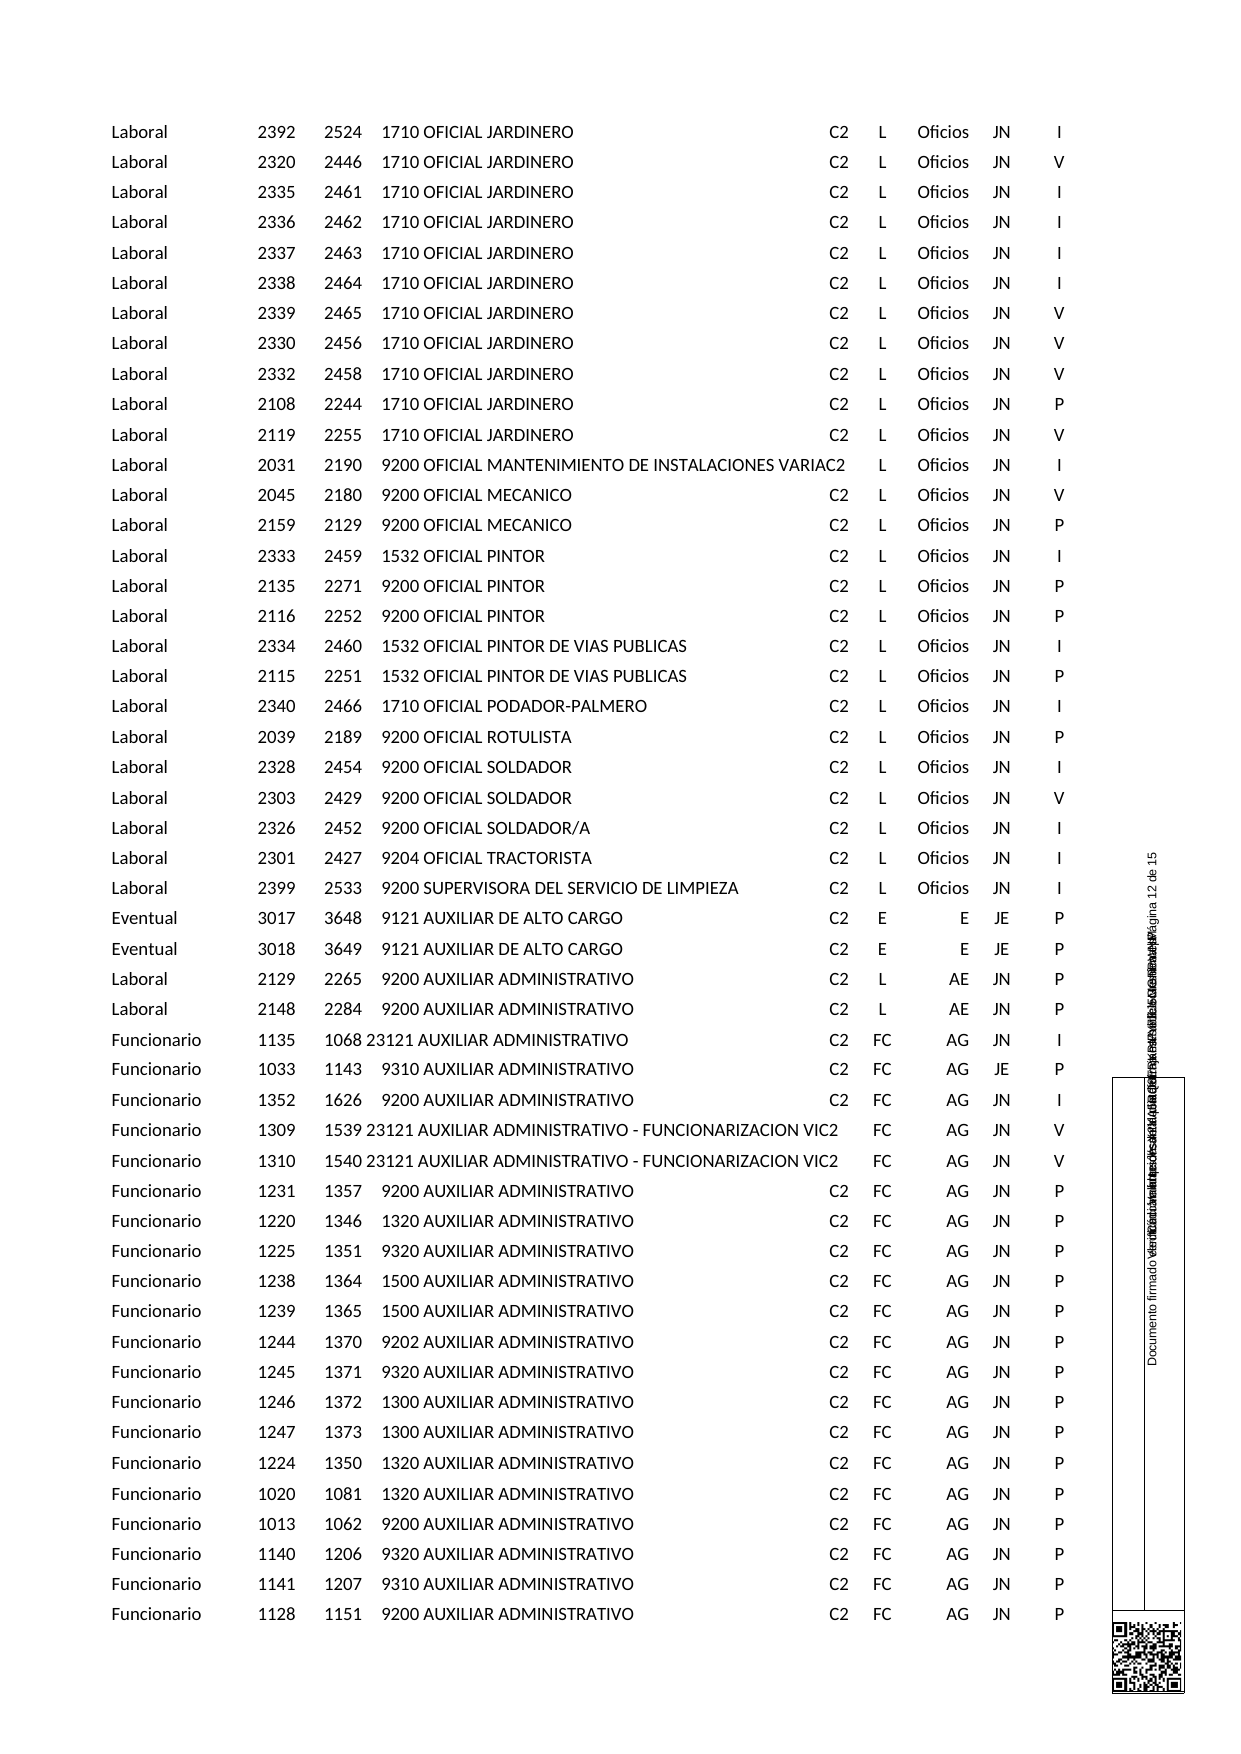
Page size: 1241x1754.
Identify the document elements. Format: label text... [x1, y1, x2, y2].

table_cell AG [904, 1267, 977, 1297]
table_cell E [904, 934, 977, 964]
table_cell P [1026, 934, 1092, 964]
table_cell AG [904, 1388, 977, 1418]
table_cell 1231 [228, 1176, 309, 1206]
table_cell C2 [786, 148, 861, 178]
table_cell 1710 OFICIAL JARDINERO [371, 178, 786, 208]
table_cell 2190 [309, 450, 371, 480]
table_cell Laboral [80, 239, 228, 269]
table_cell AG [904, 1328, 977, 1358]
table_cell C2 [786, 269, 861, 299]
table_header 2524 [309, 100, 371, 148]
table_cell 3648 [309, 904, 371, 934]
table_cell JN [978, 390, 1026, 420]
table_cell 1238 [228, 1267, 309, 1297]
table_cell Laboral [80, 601, 228, 632]
table_cell AG [904, 1540, 977, 1570]
table_cell JN [978, 1510, 1026, 1539]
table_cell C2 [786, 571, 861, 601]
table_cell Funcionario [80, 1146, 228, 1176]
table_cell C2 [786, 1025, 861, 1055]
table_cell L [861, 420, 903, 450]
table_cell 2533 [309, 874, 371, 904]
table_cell Funcionario [80, 1570, 228, 1600]
table_cell C2 [786, 239, 861, 269]
table_cell C2 [786, 1298, 861, 1327]
table_cell P [1026, 1540, 1092, 1570]
table_cell 2255 [309, 420, 371, 450]
table_cell L [861, 632, 903, 662]
table_cell 1135 [228, 1025, 309, 1055]
table_cell 2252 [309, 601, 371, 632]
table_cell FC [861, 1388, 903, 1418]
table_cell 1365 [309, 1298, 371, 1327]
table_cell C2 [786, 1419, 861, 1448]
table_cell JE [978, 904, 1026, 934]
table_cell Oficios [904, 844, 977, 874]
table_cell I [1026, 632, 1092, 662]
table_cell L [861, 209, 903, 238]
table_cell 2284 [309, 995, 371, 1025]
table_cell L [861, 299, 903, 329]
table_cell V [1026, 299, 1092, 329]
table_cell 2337 [228, 239, 309, 269]
table_cell V [1026, 330, 1092, 359]
table_cell Funcionario [80, 1237, 228, 1267]
table_cell 2119 [228, 420, 309, 450]
table_cell C2 [786, 209, 861, 238]
table_cell 2251 [309, 662, 371, 692]
table_cell I [1026, 753, 1092, 783]
table_cell AG [904, 1176, 977, 1206]
table_cell C2 [786, 934, 861, 964]
table_cell 2460 [309, 632, 371, 662]
table_cell C2 [786, 1600, 861, 1630]
table_cell I [1026, 450, 1092, 480]
table_cell 1033 [228, 1055, 309, 1085]
table_cell L [861, 874, 903, 904]
table_cell P [1026, 1206, 1092, 1237]
table_cell I [1026, 269, 1092, 299]
table_cell JE [978, 1055, 1026, 1085]
table_cell JN [978, 1600, 1026, 1630]
table_cell AG [904, 1085, 977, 1116]
table_cell C2 [786, 1540, 861, 1570]
table_cell 2458 [309, 360, 371, 390]
table_cell 2129 [228, 965, 309, 995]
table_cell L [861, 693, 903, 722]
table_cell 1309 [228, 1116, 309, 1146]
table_cell 9200 OFICIAL PINTOR [371, 571, 786, 601]
table_cell 1207 [309, 1570, 371, 1600]
table_cell Laboral [80, 995, 228, 1025]
table_cell 1247 [228, 1419, 309, 1448]
table_cell JN [978, 299, 1026, 329]
table_cell I [1026, 814, 1092, 843]
table_cell JN [978, 1570, 1026, 1600]
table_cell I [1026, 178, 1092, 208]
table_cell FC [861, 1570, 903, 1600]
table_cell C2 [786, 360, 861, 390]
table_cell 9200 AUXILIAR ADMINISTRATIVO [371, 965, 786, 995]
table_cell AG [904, 1146, 977, 1176]
table_cell 2320 [228, 148, 309, 178]
table_cell 2339 [228, 299, 309, 329]
table_cell L [861, 390, 903, 420]
table_cell Funcionario [80, 1267, 228, 1297]
table_cell 1020 [228, 1479, 309, 1509]
table_cell 1225 [228, 1237, 309, 1267]
table_cell 1710 OFICIAL JARDINERO [371, 390, 786, 420]
table_cell 9310 AUXILIAR ADMINISTRATIVO [371, 1570, 786, 1600]
table_cell C2 [786, 1206, 861, 1237]
table_cell JN [978, 723, 1026, 753]
table_cell 1710 OFICIAL JARDINERO [371, 420, 786, 450]
table_cell Oficios [904, 390, 977, 420]
table_cell 2330 [228, 330, 309, 359]
table_cell E [861, 904, 903, 934]
table_cell P [1026, 1176, 1092, 1206]
table_cell JN [978, 995, 1026, 1025]
table_cell 2129 [309, 511, 371, 541]
table_cell 2045 [228, 480, 309, 511]
table_cell JN [978, 209, 1026, 238]
table_cell P [1026, 904, 1092, 934]
table_cell C2 [786, 299, 861, 329]
table_cell AG [904, 1298, 977, 1327]
table_cell JN [978, 450, 1026, 480]
table_cell 9200 OFICIAL MECANICO [371, 511, 786, 541]
table_cell 9121 AUXILIAR DE ALTO CARGO [371, 904, 786, 934]
table_cell 2135 [228, 571, 309, 601]
table_cell Funcionario [80, 1600, 228, 1630]
table_cell Oficios [904, 269, 977, 299]
table_cell 1710 OFICIAL JARDINERO [371, 239, 786, 269]
table_cell V [1026, 420, 1092, 450]
table_cell 3017 [228, 904, 309, 934]
table_cell 1300 AUXILIAR ADMINISTRATIVO [371, 1388, 786, 1418]
table_cell 2303 [228, 783, 309, 813]
table_cell AG [904, 1358, 977, 1388]
table_cell I [1026, 844, 1092, 874]
table_cell AE [904, 965, 977, 995]
table_cell 1081 [309, 1479, 371, 1509]
table_cell 9200 OFICIAL ROTULISTA [371, 723, 786, 753]
table_cell C2 [786, 723, 861, 753]
table_cell Laboral [80, 299, 228, 329]
table_cell Oficios [904, 330, 977, 359]
table_cell C2 [786, 844, 861, 874]
table_cell 1128 [228, 1600, 309, 1630]
table_cell AG [904, 1206, 977, 1237]
table_cell Laboral [80, 783, 228, 813]
table_cell Funcionario [80, 1479, 228, 1509]
table_cell L [861, 269, 903, 299]
table_cell 1320 AUXILIAR ADMINISTRATIVO [371, 1449, 786, 1479]
table_cell 2461 [309, 178, 371, 208]
table_cell 2429 [309, 783, 371, 813]
table_cell L [861, 178, 903, 208]
table_cell C2 [786, 1237, 861, 1267]
table_cell Oficios [904, 541, 977, 571]
table_header C2 [786, 100, 861, 148]
table_cell P [1026, 601, 1092, 632]
table_cell E [861, 934, 903, 964]
table_cell 9121 AUXILIAR DE ALTO CARGO [371, 934, 786, 964]
table_cell C2 [786, 480, 861, 511]
table_cell Laboral [80, 965, 228, 995]
table_cell AG [904, 1116, 977, 1146]
table_cell 1013 [228, 1510, 309, 1539]
table_cell JN [978, 1146, 1026, 1176]
table_cell 9200 OFICIAL MANTENIMIENTO DE INSTALACIONES VARIAC2 [371, 450, 861, 480]
table_cell L [861, 723, 903, 753]
table_cell FC [861, 1116, 903, 1146]
table_cell 1351 [309, 1237, 371, 1267]
table_cell FC [861, 1267, 903, 1297]
table_cell 1373 [309, 1419, 371, 1448]
table_cell Laboral [80, 753, 228, 783]
table_cell Laboral [80, 450, 228, 480]
table_cell 1220 [228, 1206, 309, 1237]
table_cell FC [861, 1510, 903, 1539]
table_cell Oficios [904, 814, 977, 843]
table_cell C2 [786, 541, 861, 571]
table_cell Laboral [80, 360, 228, 390]
table_cell 2459 [309, 541, 371, 571]
table_cell 1140 [228, 1540, 309, 1570]
table_cell Oficios [904, 511, 977, 541]
table_cell 1346 [309, 1206, 371, 1237]
table_cell 1626 [309, 1085, 371, 1116]
table_cell 2462 [309, 209, 371, 238]
table_cell L [861, 239, 903, 269]
table_cell 1320 AUXILIAR ADMINISTRATIVO [371, 1206, 786, 1237]
table_cell 3018 [228, 934, 309, 964]
table_cell JN [978, 1116, 1026, 1146]
table_cell L [861, 450, 903, 480]
table_cell JN [978, 1540, 1026, 1570]
table_cell JN [978, 874, 1026, 904]
table_cell Oficios [904, 874, 977, 904]
table_cell C2 [786, 632, 861, 662]
table_header Laboral [80, 100, 228, 148]
table_cell C2 [786, 753, 861, 783]
table_cell 9320 AUXILIAR ADMINISTRATIVO [371, 1237, 786, 1267]
table_cell 2338 [228, 269, 309, 299]
table_cell Funcionario [80, 1358, 228, 1388]
table_cell L [861, 601, 903, 632]
table_cell Funcionario [80, 1206, 228, 1237]
table_cell 2399 [228, 874, 309, 904]
table_cell 2334 [228, 632, 309, 662]
table_cell 2340 [228, 693, 309, 722]
table_cell JN [978, 1358, 1026, 1388]
table_cell 1320 AUXILIAR ADMINISTRATIVO [371, 1479, 786, 1509]
table_cell Oficios [904, 239, 977, 269]
table_cell L [861, 995, 903, 1025]
table_cell FC [861, 1206, 903, 1237]
table_cell 1500 AUXILIAR ADMINISTRATIVO [371, 1267, 786, 1297]
table_cell P [1026, 995, 1092, 1025]
table_cell 2464 [309, 269, 371, 299]
table_cell 9200 SUPERVISORA DEL SERVICIO DE LIMPIEZA [371, 874, 786, 904]
table_header Oficios [904, 100, 977, 148]
table_cell Laboral [80, 723, 228, 753]
table_cell 9200 AUXILIAR ADMINISTRATIVO [371, 1085, 786, 1116]
table_cell 1062 [309, 1510, 371, 1539]
table_cell FC [861, 1479, 903, 1509]
table_cell L [861, 148, 903, 178]
table_cell 1350 [309, 1449, 371, 1479]
table_cell FC [861, 1025, 903, 1055]
table_cell 1364 [309, 1267, 371, 1297]
table_cell 2039 [228, 723, 309, 753]
table_cell L [861, 753, 903, 783]
table_cell C2 [786, 1479, 861, 1509]
table_cell P [1026, 1358, 1092, 1388]
table_cell I [1026, 1025, 1092, 1055]
table_cell 1206 [309, 1540, 371, 1570]
table_cell I [1026, 693, 1092, 722]
table_cell Oficios [904, 662, 977, 692]
table_cell JN [978, 148, 1026, 178]
table_cell JN [978, 420, 1026, 450]
table_cell 2031 [228, 450, 309, 480]
table_cell 9310 AUXILIAR ADMINISTRATIVO [371, 1055, 786, 1085]
table_cell FC [861, 1146, 903, 1176]
table_cell P [1026, 1237, 1092, 1267]
table_cell 9204 OFICIAL TRACTORISTA [371, 844, 786, 874]
table_cell C2 [786, 330, 861, 359]
table_cell Laboral [80, 874, 228, 904]
table_cell L [861, 662, 903, 692]
table_cell Funcionario [80, 1025, 228, 1055]
table_cell JN [978, 1449, 1026, 1479]
table_cell 1710 OFICIAL PODADOR-PALMERO [371, 693, 786, 722]
table_cell Oficios [904, 299, 977, 329]
table_cell 2189 [309, 723, 371, 753]
table_cell JN [978, 541, 1026, 571]
table_cell 1143 [309, 1055, 371, 1085]
table_cell L [861, 360, 903, 390]
table_cell P [1026, 1267, 1092, 1297]
table_cell AG [904, 1510, 977, 1539]
table_cell 9200 OFICIAL MECANICO [371, 480, 786, 511]
table_cell C2 [786, 1358, 861, 1388]
table_cell E [904, 904, 977, 934]
table_cell FC [861, 1540, 903, 1570]
table_header 1710 OFICIAL JARDINERO [371, 100, 786, 148]
table_cell P [1026, 662, 1092, 692]
table_cell 1352 [228, 1085, 309, 1116]
table_cell 2271 [309, 571, 371, 601]
table_cell Oficios [904, 209, 977, 238]
table_cell C2 [786, 1267, 861, 1297]
table_cell Funcionario [80, 1328, 228, 1358]
table_cell P [1026, 1055, 1092, 1085]
table_cell JN [978, 360, 1026, 390]
table_cell JN [978, 1085, 1026, 1116]
table_cell JN [978, 753, 1026, 783]
table_cell P [1026, 1449, 1092, 1479]
table_cell 9200 OFICIAL PINTOR [371, 601, 786, 632]
table_cell 1300 AUXILIAR ADMINISTRATIVO [371, 1419, 786, 1448]
table_cell JN [978, 1237, 1026, 1267]
table_cell Laboral [80, 632, 228, 662]
table_cell Oficios [904, 360, 977, 390]
table_cell JN [978, 1298, 1026, 1327]
table_cell JN [978, 844, 1026, 874]
table_cell C2 [786, 874, 861, 904]
table_cell 2465 [309, 299, 371, 329]
table_cell Oficios [904, 420, 977, 450]
table_cell 1371 [309, 1358, 371, 1388]
table_cell JN [978, 1479, 1026, 1509]
table_cell JN [978, 783, 1026, 813]
table_cell FC [861, 1600, 903, 1630]
table_cell 9200 OFICIAL SOLDADOR/A [371, 814, 786, 843]
table_cell 1357 [309, 1176, 371, 1206]
table_cell C2 [786, 662, 861, 692]
table_cell AG [904, 1055, 977, 1085]
table_cell P [1026, 390, 1092, 420]
table_cell 2148 [228, 995, 309, 1025]
table_cell AG [904, 1570, 977, 1600]
table_cell 2452 [309, 814, 371, 843]
table_cell AG [904, 1237, 977, 1267]
table_cell Laboral [80, 693, 228, 722]
table_cell C2 [786, 178, 861, 208]
table_cell 2328 [228, 753, 309, 783]
table_cell 1710 OFICIAL JARDINERO [371, 330, 786, 359]
table_cell Laboral [80, 814, 228, 843]
table_cell AG [904, 1419, 977, 1448]
table_cell FC [861, 1085, 903, 1116]
table_cell Funcionario [80, 1388, 228, 1418]
table_cell JN [978, 662, 1026, 692]
table_cell 1710 OFICIAL JARDINERO [371, 209, 786, 238]
table_cell FC [861, 1055, 903, 1085]
table_cell 1068 23121 AUXILIAR ADMINISTRATIVO [309, 1025, 786, 1055]
table_cell L [861, 965, 903, 995]
table_cell 1710 OFICIAL JARDINERO [371, 148, 786, 178]
table_cell Eventual [80, 934, 228, 964]
table_cell 2180 [309, 480, 371, 511]
table_cell JN [978, 1267, 1026, 1297]
table_cell 1532 OFICIAL PINTOR DE VIAS PUBLICAS [371, 632, 786, 662]
table_cell FC [861, 1419, 903, 1448]
table_cell Laboral [80, 420, 228, 450]
table_cell JN [978, 1328, 1026, 1358]
table_cell P [1026, 511, 1092, 541]
table_cell JN [978, 511, 1026, 541]
table_cell 9320 AUXILIAR ADMINISTRATIVO [371, 1358, 786, 1388]
table_cell 2466 [309, 693, 371, 722]
table_cell 2336 [228, 209, 309, 238]
table_cell 1141 [228, 1570, 309, 1600]
table_cell 2301 [228, 844, 309, 874]
table_cell JN [978, 814, 1026, 843]
table_cell P [1026, 1328, 1092, 1358]
table_cell P [1026, 1388, 1092, 1418]
table_cell C2 [786, 995, 861, 1025]
table_cell 2446 [309, 148, 371, 178]
table_cell Laboral [80, 480, 228, 511]
table_cell JN [978, 330, 1026, 359]
table_cell Oficios [904, 450, 977, 480]
table_cell Oficios [904, 783, 977, 813]
table_cell 2463 [309, 239, 371, 269]
table_cell C2 [786, 1085, 861, 1116]
table_cell JN [978, 1025, 1026, 1055]
table_cell Funcionario [80, 1449, 228, 1479]
table_cell JN [978, 571, 1026, 601]
table_cell L [861, 480, 903, 511]
table_cell JN [978, 269, 1026, 299]
table_cell 2116 [228, 601, 309, 632]
table_cell C2 [786, 1510, 861, 1539]
table_cell FC [861, 1449, 903, 1479]
table_cell 9202 AUXILIAR ADMINISTRATIVO [371, 1328, 786, 1358]
table_header L [861, 100, 903, 148]
table_cell L [861, 844, 903, 874]
table_cell 1500 AUXILIAR ADMINISTRATIVO [371, 1298, 786, 1327]
table_cell JE [978, 934, 1026, 964]
table_cell JN [978, 1176, 1026, 1206]
table_cell 1246 [228, 1388, 309, 1418]
table_cell P [1026, 1479, 1092, 1509]
table_cell I [1026, 541, 1092, 571]
table_cell I [1026, 1085, 1092, 1116]
table_cell V [1026, 783, 1092, 813]
table_cell L [861, 571, 903, 601]
table_cell Eventual [80, 904, 228, 934]
table_cell FC [861, 1176, 903, 1206]
table_cell 1532 OFICIAL PINTOR [371, 541, 786, 571]
table_cell 2427 [309, 844, 371, 874]
table_cell Laboral [80, 541, 228, 571]
table_cell C2 [786, 601, 861, 632]
table_cell C2 [786, 1449, 861, 1479]
table_cell JN [978, 178, 1026, 208]
table_cell C2 [786, 783, 861, 813]
table_cell Laboral [80, 390, 228, 420]
table_cell FC [861, 1237, 903, 1267]
table_cell 2332 [228, 360, 309, 390]
table_cell JN [978, 1388, 1026, 1418]
table_cell Laboral [80, 209, 228, 238]
table_cell Laboral [80, 148, 228, 178]
table_cell Oficios [904, 753, 977, 783]
table_cell Laboral [80, 330, 228, 359]
table_cell 1224 [228, 1449, 309, 1479]
table_cell I [1026, 874, 1092, 904]
table_cell Laboral [80, 844, 228, 874]
table_cell Funcionario [80, 1298, 228, 1327]
table_cell 9200 OFICIAL SOLDADOR [371, 783, 786, 813]
table_cell P [1026, 1419, 1092, 1448]
table_cell Funcionario [80, 1055, 228, 1085]
table_cell C2 [786, 1055, 861, 1085]
table_cell JN [978, 480, 1026, 511]
table_cell V [1026, 1116, 1092, 1146]
table_cell C2 [786, 390, 861, 420]
table_cell L [861, 783, 903, 813]
table_cell JN [978, 965, 1026, 995]
table_cell 1710 OFICIAL JARDINERO [371, 360, 786, 390]
table_cell 1239 [228, 1298, 309, 1327]
table_cell 2456 [309, 330, 371, 359]
table_cell I [1026, 239, 1092, 269]
table_cell JN [978, 239, 1026, 269]
table_cell C2 [786, 420, 861, 450]
table_cell JN [978, 1206, 1026, 1237]
table_cell P [1026, 1298, 1092, 1327]
table_cell 9200 OFICIAL SOLDADOR [371, 753, 786, 783]
table_cell P [1026, 1510, 1092, 1539]
table_header 2392 [228, 100, 309, 148]
table_cell 2335 [228, 178, 309, 208]
table_cell 9200 AUXILIAR ADMINISTRATIVO [371, 1510, 786, 1539]
table_cell 2108 [228, 390, 309, 420]
table_cell Oficios [904, 723, 977, 753]
table_cell C2 [786, 1328, 861, 1358]
table_cell 2115 [228, 662, 309, 692]
table_cell L [861, 541, 903, 571]
table_cell 3649 [309, 934, 371, 964]
table_cell AG [904, 1600, 977, 1630]
table_cell 1244 [228, 1328, 309, 1358]
table_cell 1372 [309, 1388, 371, 1418]
table_cell FC [861, 1358, 903, 1388]
table_cell C2 [786, 511, 861, 541]
table_cell V [1026, 1146, 1092, 1176]
table_cell Laboral [80, 269, 228, 299]
table_cell Oficios [904, 693, 977, 722]
table_cell Funcionario [80, 1510, 228, 1539]
table_cell Funcionario [80, 1540, 228, 1570]
table_cell JN [978, 693, 1026, 722]
table_cell 2454 [309, 753, 371, 783]
table_cell 9320 AUXILIAR ADMINISTRATIVO [371, 1540, 786, 1570]
table_cell 2265 [309, 965, 371, 995]
table_cell I [1026, 209, 1092, 238]
table_cell AE [904, 995, 977, 1025]
table_cell C2 [786, 814, 861, 843]
table_cell P [1026, 1600, 1092, 1630]
table_cell L [861, 814, 903, 843]
table_cell FC [861, 1298, 903, 1327]
table_cell Funcionario [80, 1085, 228, 1116]
table_cell C2 [786, 1176, 861, 1206]
table_cell 2333 [228, 541, 309, 571]
table_cell AG [904, 1479, 977, 1509]
table_cell C2 [786, 1388, 861, 1418]
table_cell Oficios [904, 148, 977, 178]
table_cell C2 [786, 904, 861, 934]
table_cell P [1026, 571, 1092, 601]
table_cell JN [978, 632, 1026, 662]
table_header JN [978, 100, 1026, 148]
table_cell 1710 OFICIAL JARDINERO [371, 269, 786, 299]
table_cell V [1026, 480, 1092, 511]
table_header I [1026, 100, 1092, 148]
table_cell L [861, 330, 903, 359]
table_cell L [861, 511, 903, 541]
picture [1113, 1622, 1182, 1691]
table_cell Oficios [904, 571, 977, 601]
table_cell Funcionario [80, 1116, 228, 1146]
table_cell AG [904, 1449, 977, 1479]
table_cell Funcionario [80, 1176, 228, 1206]
table_cell P [1026, 1570, 1092, 1600]
table_cell 1710 OFICIAL JARDINERO [371, 299, 786, 329]
table_cell Laboral [80, 662, 228, 692]
table_cell 2159 [228, 511, 309, 541]
table_cell JN [978, 601, 1026, 632]
table_cell C2 [786, 693, 861, 722]
table_cell 1370 [309, 1328, 371, 1358]
table_cell P [1026, 965, 1092, 995]
table_cell V [1026, 360, 1092, 390]
table_cell Oficios [904, 632, 977, 662]
table_cell V [1026, 148, 1092, 178]
table_cell Funcionario [80, 1419, 228, 1448]
table_cell 1245 [228, 1358, 309, 1388]
table_cell 9200 AUXILIAR ADMINISTRATIVO [371, 1176, 786, 1206]
table_cell C2 [786, 1570, 861, 1600]
table_cell Oficios [904, 480, 977, 511]
table_cell 2326 [228, 814, 309, 843]
table_cell Laboral [80, 571, 228, 601]
table_cell JN [978, 1419, 1026, 1448]
table_cell 2244 [309, 390, 371, 420]
table_cell 1539 23121 AUXILIAR ADMINISTRATIVO - FUNCIONARIZACION VIC2 [309, 1116, 861, 1146]
table_cell Laboral [80, 511, 228, 541]
table_cell Oficios [904, 178, 977, 208]
table_cell 1532 OFICIAL PINTOR DE VIAS PUBLICAS [371, 662, 786, 692]
table_cell 1540 23121 AUXILIAR ADMINISTRATIVO - FUNCIONARIZACION VIC2 [309, 1146, 861, 1176]
table_cell FC [861, 1328, 903, 1358]
table_cell 9200 AUXILIAR ADMINISTRATIVO [371, 995, 786, 1025]
table_cell 1310 [228, 1146, 309, 1176]
table_cell 1151 [309, 1600, 371, 1630]
table_cell P [1026, 723, 1092, 753]
table_cell C2 [786, 965, 861, 995]
table_cell 9200 AUXILIAR ADMINISTRATIVO [371, 1600, 786, 1630]
table_cell Laboral [80, 178, 228, 208]
table_cell AG [904, 1025, 977, 1055]
table_cell Oficios [904, 601, 977, 632]
